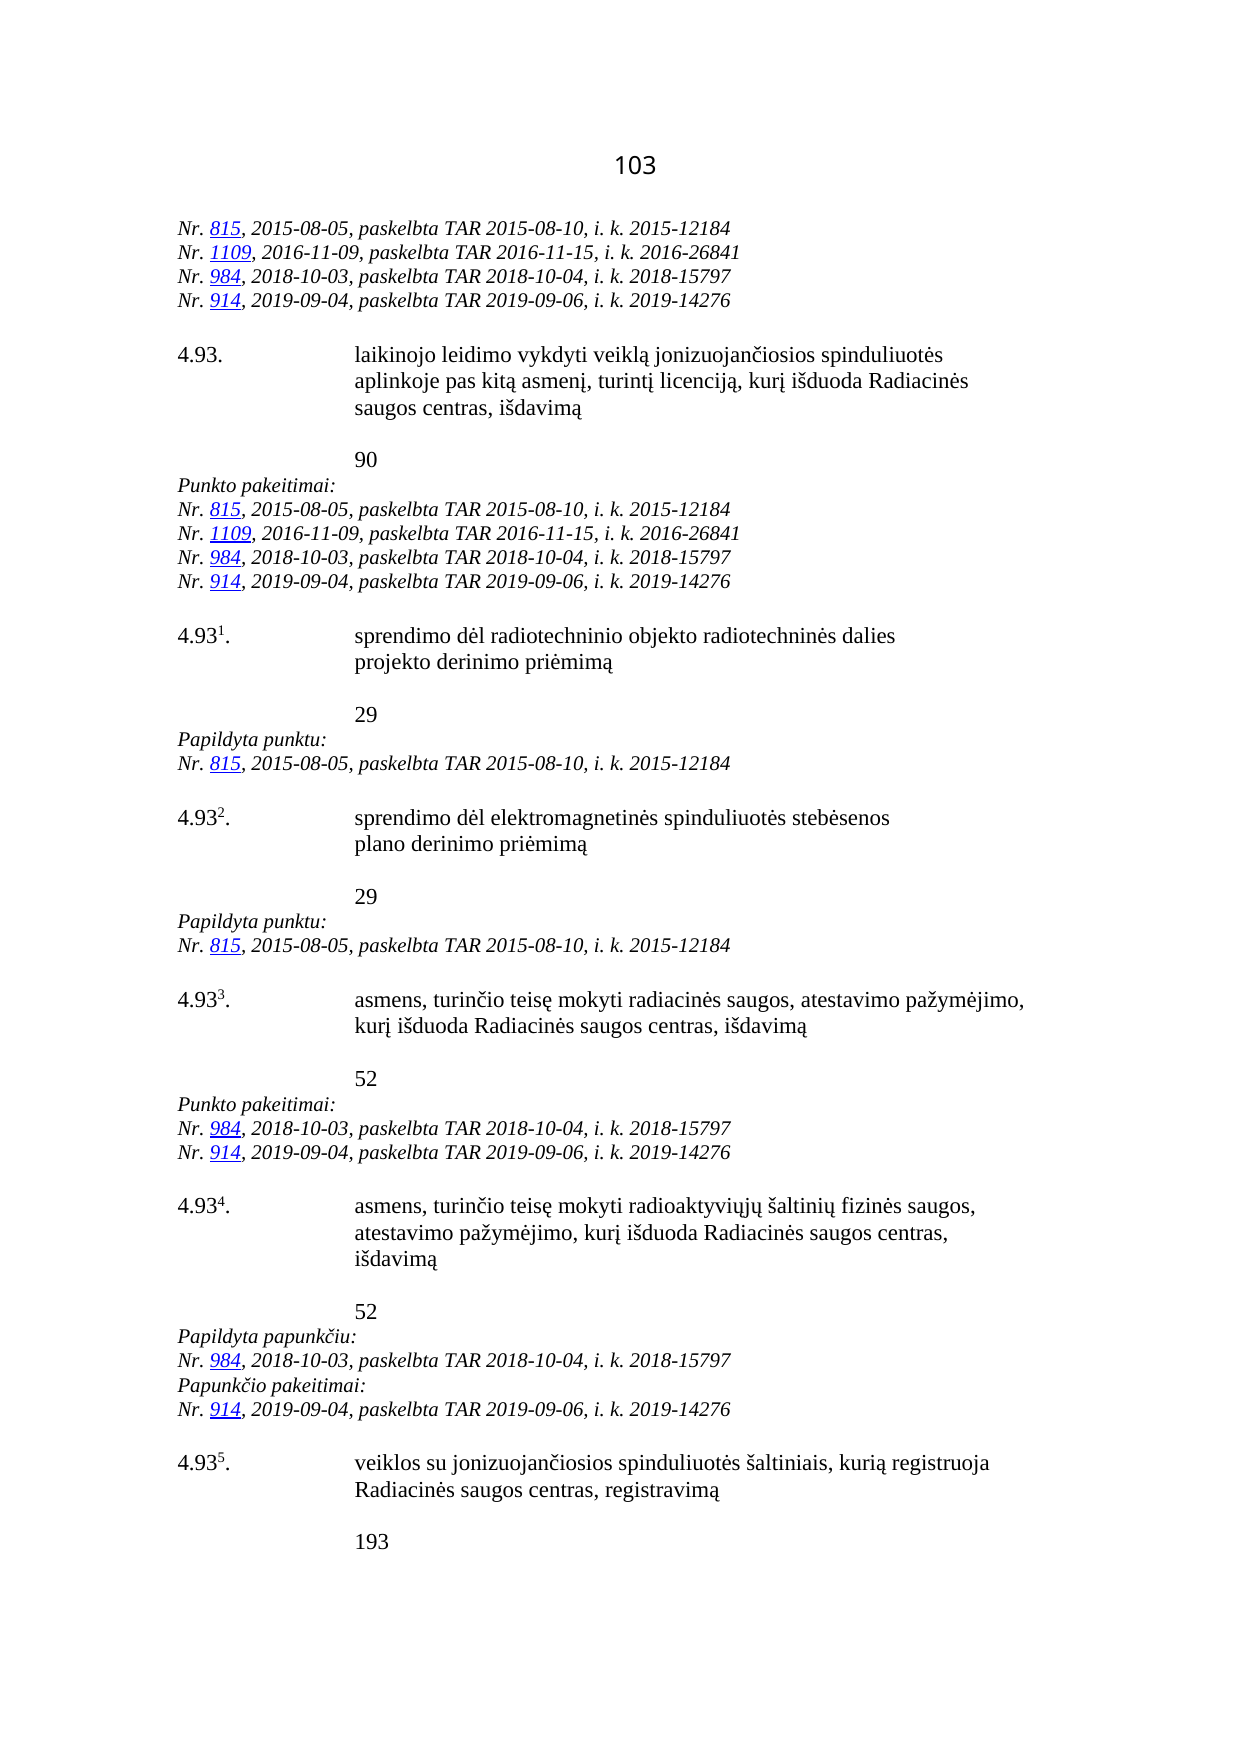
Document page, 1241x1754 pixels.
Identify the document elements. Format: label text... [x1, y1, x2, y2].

text Nr. 815, 2015-08-05, paskelbta TAR 2015-08-10, i. k. 2015-12184 [177, 933, 1093, 957]
text Nr. 815, 2015-08-05, paskelbta TAR 2015-08-10, i. k. 2015-12184 [177, 216, 1093, 240]
text Nr. 815, 2015-08-05, paskelbta TAR 2015-08-10, i. k. 2015-12184 [177, 751, 1093, 775]
text 4.931. sprendimo dėl radiotechninio objekto radiotechninės dalies [177, 622, 945, 648]
text Papunkčio pakeitimai: [177, 1372, 1093, 1397]
text 4.935. veiklos su jonizuojančiosios spinduliuotės šaltiniais, kurią registruoja Radiacinės saugos centras, registravimą 193 [177, 1449, 1034, 1555]
text Nr. 1109, 2016-11-09, paskelbta TAR 2016-11-15, i. k. 2016-26841 [177, 240, 1093, 264]
text Nr. 984, 2018-10-03, paskelbta TAR 2018-10-04, i. k. 2018-15797 [177, 1116, 1093, 1140]
text Nr. 984, 2018-10-03, paskelbta TAR 2018-10-04, i. k. 2018-15797 [177, 264, 1093, 288]
text Nr. 815, 2015-08-05, paskelbta TAR 2015-08-10, i. k. 2015-12184 [177, 497, 1093, 521]
text plano derinimo priėmimą 29 [354, 830, 945, 909]
text Papildyta punktu: [177, 727, 1093, 751]
text Punkto pakeitimai: [177, 473, 1093, 497]
text Nr. 914, 2019-09-04, paskelbta TAR 2019-09-06, i. k. 2019-14276 [177, 288, 1093, 312]
text Punkto pakeitimai: [177, 1092, 1093, 1116]
text 4.933. asmens, turinčio teisę mokyti radiacinės saugos, atestavimo pažymėjimo, kurį išduoda Radiacinės saugos centras, išdavimą 52 [177, 986, 1034, 1092]
text Papildyta punktu: [177, 909, 1093, 933]
text Nr. 914, 2019-09-04, paskelbta TAR 2019-09-06, i. k. 2019-14276 [177, 569, 1093, 593]
text Papildyta papunkčiu: [177, 1324, 1093, 1348]
text projekto derinimo priėmimą 29 [354, 648, 945, 727]
text Nr. 984, 2018-10-03, paskelbta TAR 2018-10-04, i. k. 2018-15797 [177, 545, 1093, 569]
text 4.934. asmens, turinčio teisę mokyti radioaktyviųjų šaltinių fizinės saugos, atestavimo pažymėjimo, kurį išduoda Radiacinės saugos centras, išdavimą 52 [177, 1193, 1034, 1324]
text Nr. 984, 2018-10-03, paskelbta TAR 2018-10-04, i. k. 2018-15797 [177, 1348, 1093, 1372]
text Nr. 1109, 2016-11-09, paskelbta TAR 2016-11-15, i. k. 2016-26841 [177, 521, 1093, 545]
text Nr. 914, 2019-09-04, paskelbta TAR 2019-09-06, i. k. 2019-14276 [177, 1397, 1093, 1421]
text 4.93. laikinojo leidimo vykdyti veiklą jonizuojančiosios spinduliuotės aplinkoje pas kitą asmenį, turintį licenciją, kurį išduoda Radiacinės saugos centras, išdavimą 90 [177, 341, 1034, 473]
text Nr. 914, 2019-09-04, paskelbta TAR 2019-09-06, i. k. 2019-14276 [177, 1140, 1093, 1164]
text 4.932. sprendimo dėl elektromagnetinės spinduliuotės stebėsenos [177, 804, 945, 830]
